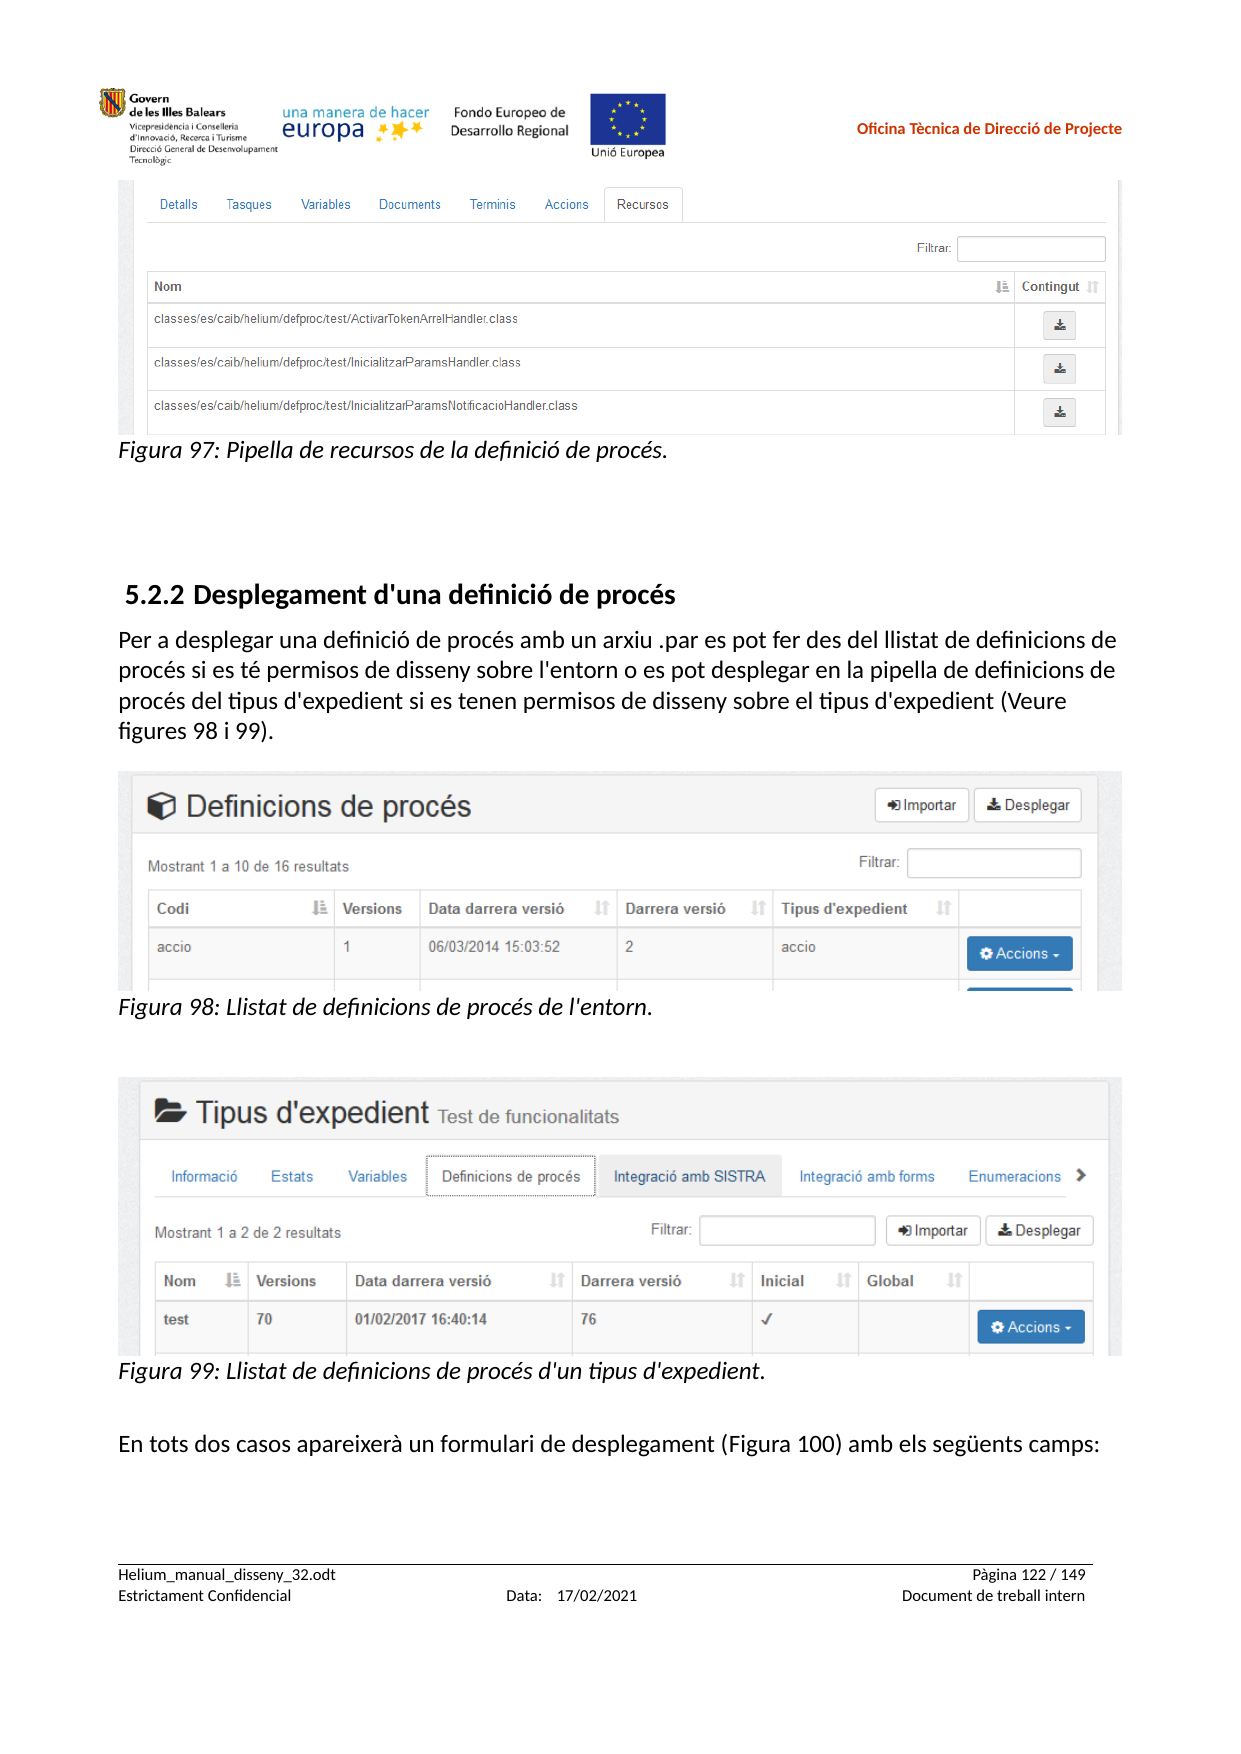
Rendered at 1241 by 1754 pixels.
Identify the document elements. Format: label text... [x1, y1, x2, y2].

picture [118, 771, 1123, 991]
subtitle Desplegament d'una definició de procés [118, 576, 1122, 611]
text Figura 99: Llistat de definicions de procés d'un tipus d'expedient. [118, 1356, 1122, 1386]
picture [118, 180, 1123, 435]
picture [99, 87, 668, 166]
text Figura 97: Pipella de recursos de la definició de procés. [118, 435, 1122, 465]
text Per a desplegar una definició de procés amb un arxiu .par es pot fer des del llistat de definicions de procés si es té permisos de disseny sobre l'entorn o es pot desplegar en la pipella de definicions de procés del tipus d'expedient si es tenen permisos de disseny sobre el tipus d'expedient (Veure figures 98 i 99). [118, 624, 1122, 746]
text En tots dos casos apareixerà un formulari de desplegament (Figura 100) amb els següents camps: [118, 1429, 1122, 1459]
picture [118, 1077, 1123, 1356]
text Figura 98: Llistat de definicions de procés de l'entorn. [118, 991, 1122, 1022]
